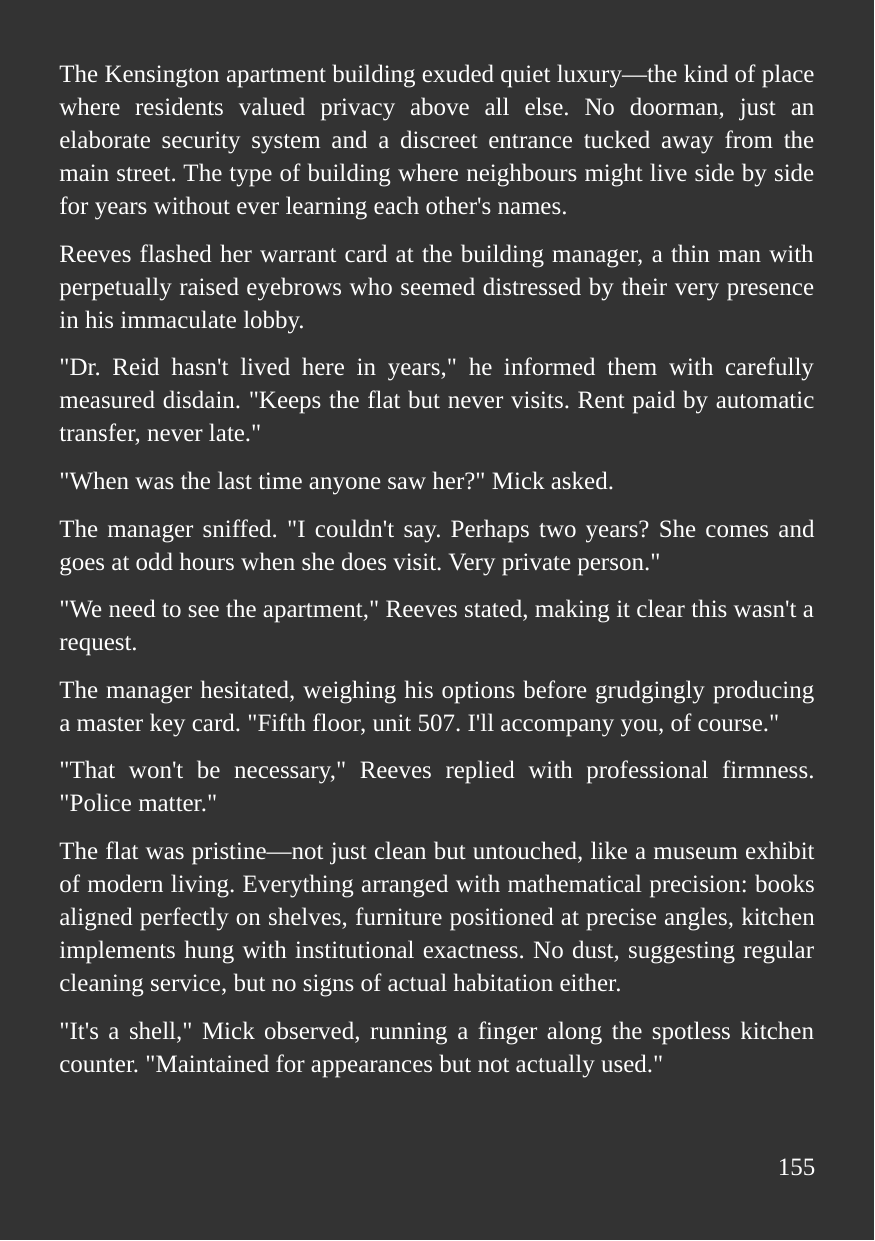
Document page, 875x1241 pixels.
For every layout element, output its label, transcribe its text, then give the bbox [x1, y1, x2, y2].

text The Kensington apartment building exuded quiet luxury—the kind of place where residents valued privacy above all else. No doorman, just an elaborate security system and a discreet entrance tucked away from the main street. The type of building where neighbours might live side by side for years without ever learning each other's names. [59, 59, 815, 220]
text Reeves flashed her warrant card at the building manager, a thin man with perpetually raised eyebrows who seemed distressed by their very presence in his immaculate lobby. [59, 239, 815, 333]
text The flat was pristine—not just clean but untouched, like a museum exhibit of modern living. Everything arranged with mathematical precision: books aligned perfectly on shelves, furniture positioned at precise angles, kitchen implements hung with institutional exactness. No dust, suggesting regular cleaning service, but no signs of actual habitation either. [59, 836, 815, 997]
text The manager sniffed. "I couldn't say. Perhaps two years? She comes and goes at odd hours when she does visit. Very private person." [59, 514, 815, 575]
text "It's a shell," Mick observed, running a finger along the spotless kitchen counter. "Maintained for appearances but not actually used." [59, 1016, 815, 1078]
text "We need to see the apartment," Reeves stated, making it clear this wasn't a request. [59, 594, 815, 656]
text The manager hesitated, weighing his options before grudgingly producing a master key card. "Fifth floor, unit 507. I'll accompany you, of course." [59, 675, 815, 737]
text "Dr. Reid hasn't lived here in years," he informed them with carefully measured disdain. "Keeps the flat but never visits. Rent paid by automatic transfer, never late." [59, 352, 815, 447]
text "That won't be necessary," Reeves replied with professional firmness. "Police matter." [59, 756, 815, 817]
text "When was the last time anyone saw her?" Mick asked. [59, 466, 815, 495]
